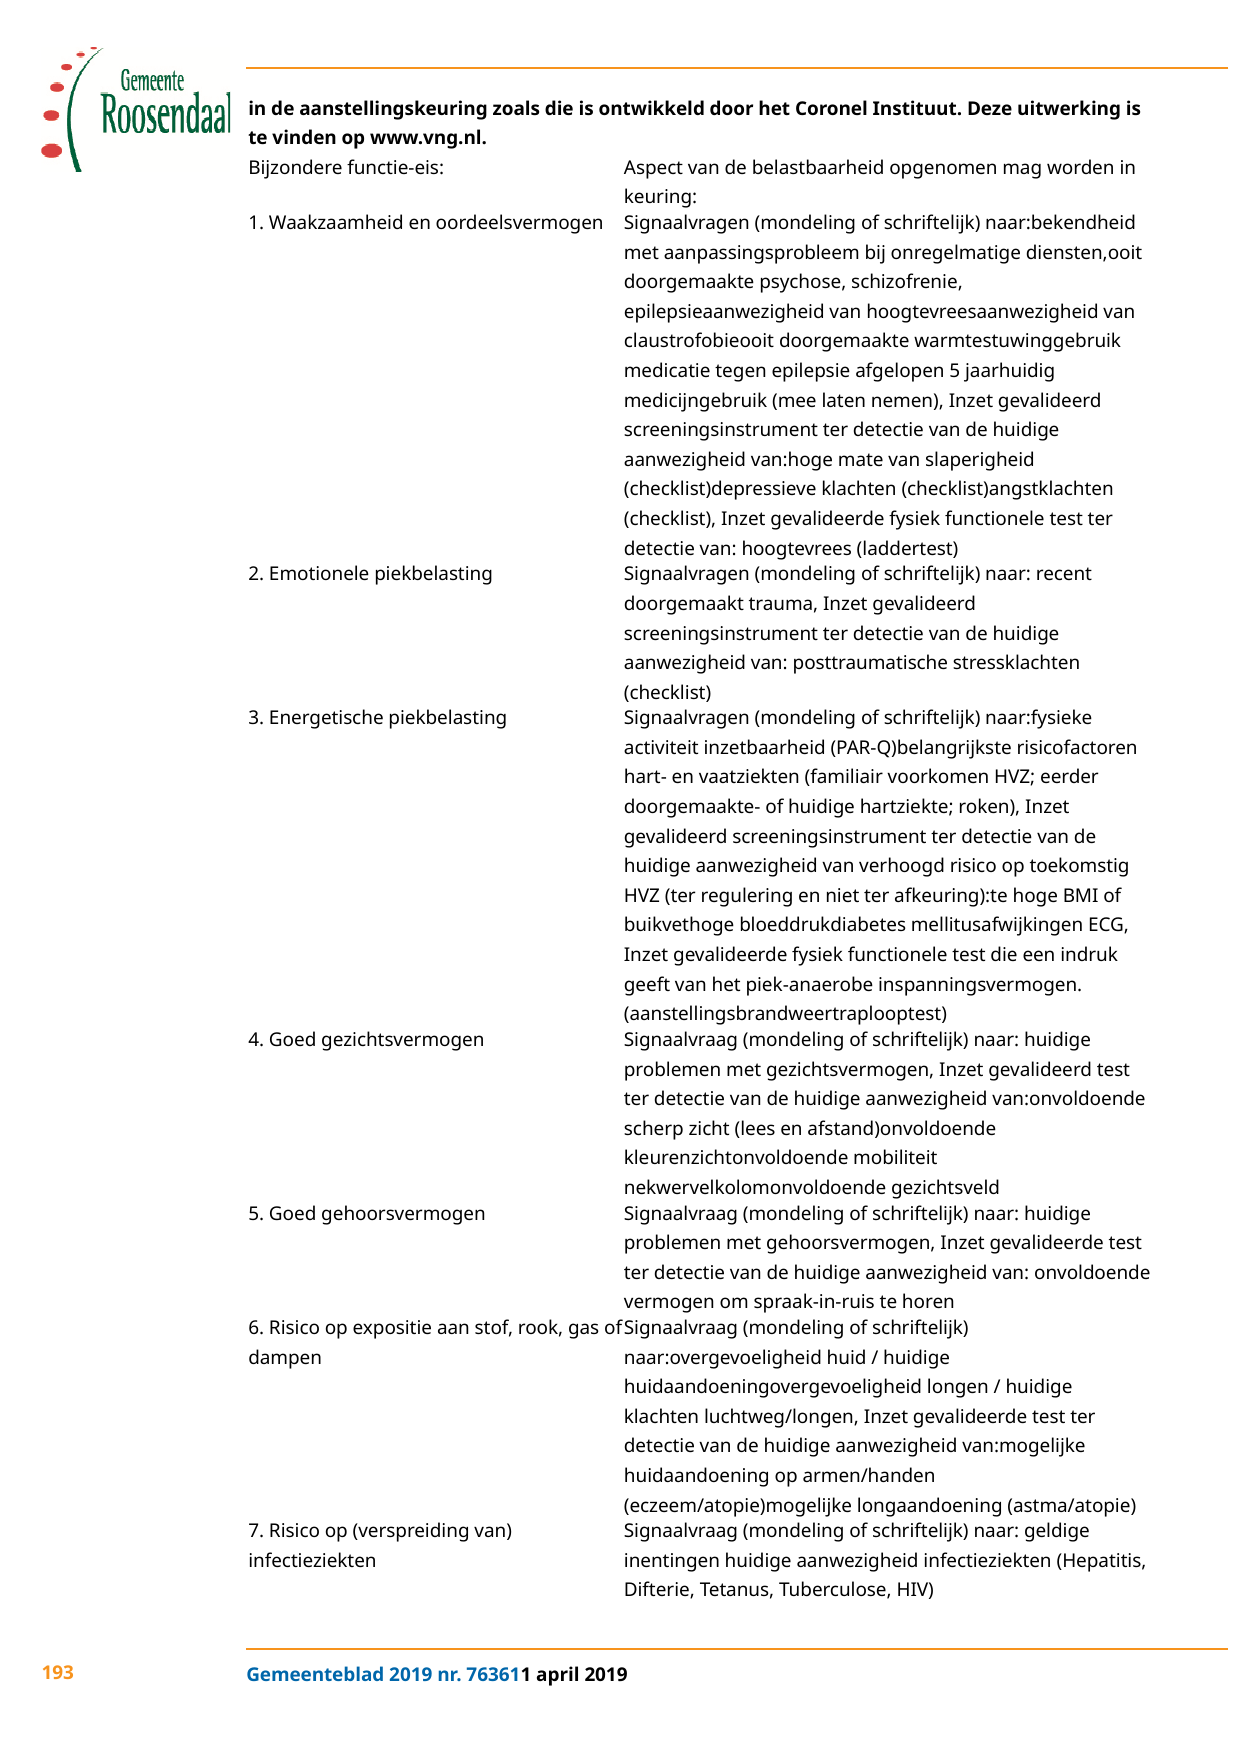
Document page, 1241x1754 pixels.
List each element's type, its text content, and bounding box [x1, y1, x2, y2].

table_cell Signaalvragen (mondeling of schriftelijk) naar:fysieke activiteit inzetbaarheid (PAR-Q)belangrijkste risicofactoren hart- en vaatziekten (familiair voorkomen HVZ; eerder doorgemaakte- of huidige hartziekte; roken), Inzet gevalideerd screeningsinstrument ter detectie van de huidige aanwezigheid van verhoogd risico op toekomstig HVZ (ter regulering en niet ter afkeuring):te hoge BMI of buikvethoge bloeddrukdiabetes mellitusafwijkingen ECG, Inzet gevalideerde fysiek functionele test die een indruk geeft van het piek-anaerobe inspanningsvermogen. (aanstellingsbrandweertraplooptest) [624, 705, 1152, 1026]
table_header Aspect van de belastbaarheid opgenomen mag worden in keuring: [624, 154, 1152, 209]
picture [41, 47, 231, 172]
table_cell 6. Risico op expositie aan stof, rook, gas of dampen [248, 1314, 624, 1517]
table_cell Signaalvragen (mondeling of schriftelijk) naar: recent doorgemaakt trauma, Inzet gevalideerd screeningsinstrument ter detectie van de huidige aanwezigheid van: posttraumatische stressklachten (checklist) [624, 561, 1152, 704]
table_cell Signaalvragen (mondeling of schriftelijk) naar:bekendheid met aanpassingsprobleem bij onregelmatige diensten,ooit doorgemaakte psychose, schizofrenie, epilepsieaanwezigheid van hoogtevreesaanwezigheid van claustrofobieooit doorgemaakte warmtestuwinggebruik medicatie tegen epilepsie afgelopen 5 jaarhuidig medicijngebruik (mee laten nemen), Inzet gevalideerd screeningsinstrument ter detectie van de huidige aanwezigheid van:hoge mate van slaperigheid (checklist)depressieve klachten (checklist)angstklachten (checklist), Inzet gevalideerde fysiek functionele test ter detectie van: hoogtevrees (laddertest) [624, 209, 1152, 561]
table_cell Signaalvraag (mondeling of schriftelijk) naar:overgevoeligheid huid / huidige huidaandoeningovergevoeligheid longen / huidige klachten luchtweg/longen, Inzet gevalideerde test ter detectie van de huidige aanwezigheid van:mogelijke huidaandoening op armen/handen (eczeem/atopie)mogelijke longaandoening (astma/atopie) [624, 1314, 1152, 1517]
table_cell Signaalvraag (mondeling of schriftelijk) naar: huidige problemen met gezichtsvermogen, Inzet gevalideerd test ter detectie van de huidige aanwezigheid van:onvoldoende scherp zicht (lees en afstand)onvoldoende kleurenzichtonvoldoende mobiliteit nekwervelkolomonvoldoende gezichtsveld [624, 1026, 1152, 1200]
table_header Bijzondere functie-eis: [248, 154, 624, 209]
text in de aanstellingskeuring zoals die is ontwikkeld door het Coronel Instituut. Deze uitwerking is te vinden op www.vng.nl. [248, 95, 1152, 150]
table_cell 5. Goed gehoorsvermogen [248, 1200, 624, 1314]
table_cell 1. Waakzaamheid en oordeelsvermogen [248, 209, 624, 561]
table_cell 2. Emotionele piekbelasting [248, 561, 624, 704]
table_cell Signaalvraag (mondeling of schriftelijk) naar: huidige problemen met gehoorsvermogen, Inzet gevalideerde test ter detectie van de huidige aanwezigheid van: onvoldoende vermogen om spraak-in-ruis te horen [624, 1200, 1152, 1314]
table_cell 7. Risico op (verspreiding van) infectieziekten [248, 1518, 624, 1602]
table_cell 3. Energetische piekbelasting [248, 705, 624, 1026]
table_cell 4. Goed gezichtsvermogen [248, 1026, 624, 1200]
table_cell Signaalvraag (mondeling of schriftelijk) naar: geldige inentingen huidige aanwezigheid infectieziekten (Hepatitis, Difterie, Tetanus, Tuberculose, HIV) [624, 1518, 1152, 1602]
